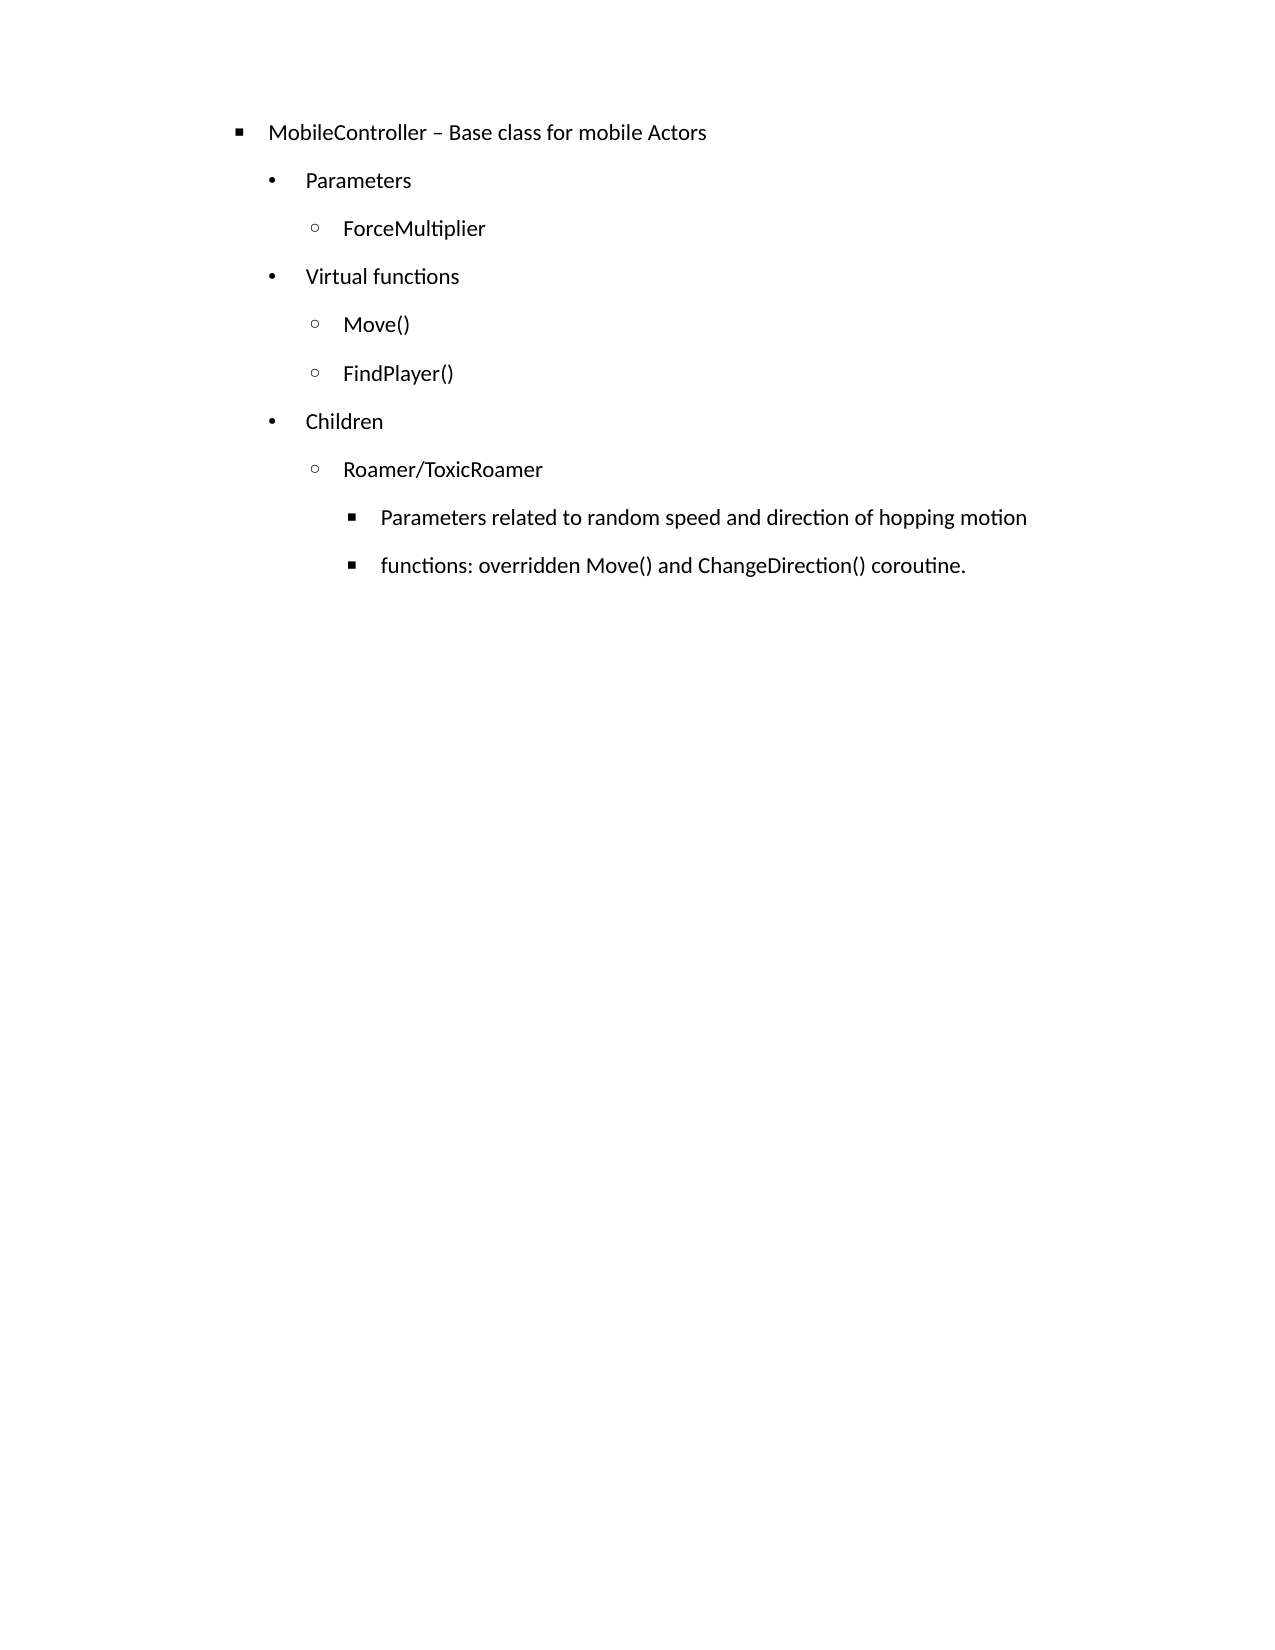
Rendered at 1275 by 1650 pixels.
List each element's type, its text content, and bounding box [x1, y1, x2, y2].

list Move() [306, 311, 1157, 339]
list Children [268, 407, 1157, 435]
list ForceMultiplier [306, 214, 1157, 242]
list MobileController – Base class for mobile Actors [231, 118, 1157, 146]
list Roamer/ToxicRoamer [306, 455, 1157, 483]
list functions: overridden Move() and ChangeDirection() coroutine. [343, 551, 1157, 579]
list Virtual functions [268, 262, 1157, 291]
list Parameters related to random speed and direction of hopping motion [343, 503, 1157, 531]
list Parameters [268, 166, 1157, 194]
list FindPlayer() [306, 359, 1157, 387]
